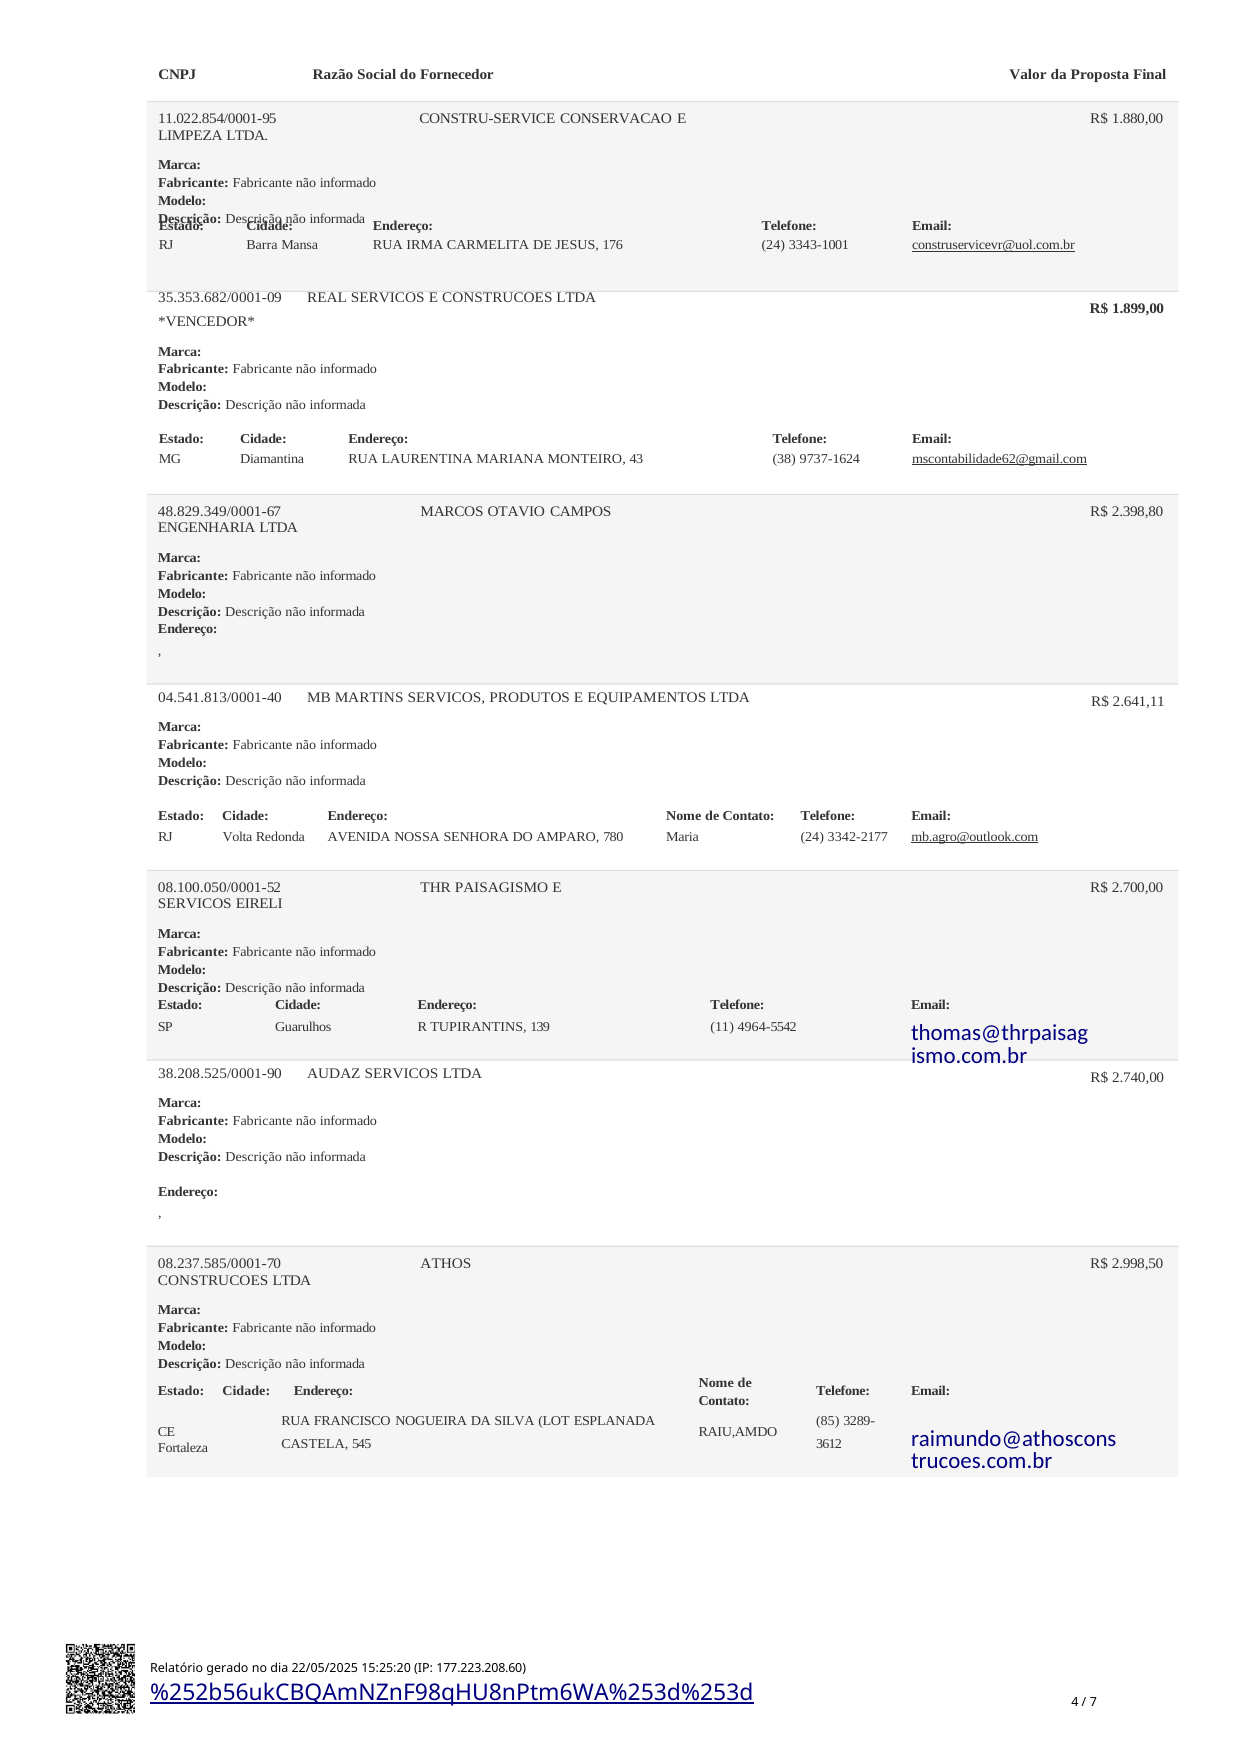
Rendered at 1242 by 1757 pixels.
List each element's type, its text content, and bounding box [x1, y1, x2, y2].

text Modelo: [158, 755, 1043, 770]
table_header Email: [886, 431, 1096, 450]
table_cell mscontabilidade62@gmail.com [886, 450, 1096, 468]
text R$ 2.641,11 [1091, 692, 1183, 709]
text Fabricante: Fabricante não informado [158, 1113, 486, 1129]
table_header Estado: [155, 431, 223, 450]
text R$ 1.899,00 [1089, 299, 1183, 316]
table_cell RUA LAURENTINA MARIANA MONTEIRO, 43 [327, 450, 707, 468]
text RJ Volta Redonda AVENIDA NOSSA SENHORA DO AMPARO, 780 Maria (24) 3342-2177 mb.agro@outlook.com [158, 828, 1043, 844]
text 38.208.525/0001-90 AUDAZ SERVICOS LTDA [158, 1064, 486, 1081]
text 35.353.682/0001-09 REAL SERVICOS E CONSTRUCOES LTDA [158, 292, 600, 306]
text Modelo: [158, 1131, 486, 1146]
text Marca: [158, 719, 1043, 735]
text Marca: [158, 343, 600, 359]
text Endereço: [158, 1183, 486, 1199]
text *VENCEDOR* [158, 313, 600, 329]
text Descrição: Descrição não informada [158, 397, 600, 412]
text Marca: [158, 1095, 486, 1111]
text Fabricante: Fabricante não informado [158, 737, 1043, 753]
table_cell MG [155, 450, 223, 468]
table_cell (38) 9737-1624 [707, 450, 886, 468]
text Descrição: Descrição não informada [158, 773, 1043, 788]
text R$ 2.740,00 [1090, 1068, 1183, 1085]
text Descrição: Descrição não informada [158, 1149, 486, 1164]
text Modelo: [158, 379, 600, 394]
text Fabricante: Fabricante não informado [158, 361, 600, 377]
text 04.541.813/0001-40 MB MARTINS SERVICOS, PRODUTOS E EQUIPAMENTOS LTDA [158, 688, 1043, 705]
table_header Cidade: [223, 431, 327, 450]
text Estado: Cidade: Endereço: Nome de Contato: Telefone: Email: [158, 807, 1043, 823]
table_cell Diamantina [223, 450, 327, 468]
table_header Endereço: [327, 431, 707, 450]
table_header Telefone: [707, 431, 886, 450]
text , [158, 1204, 486, 1220]
